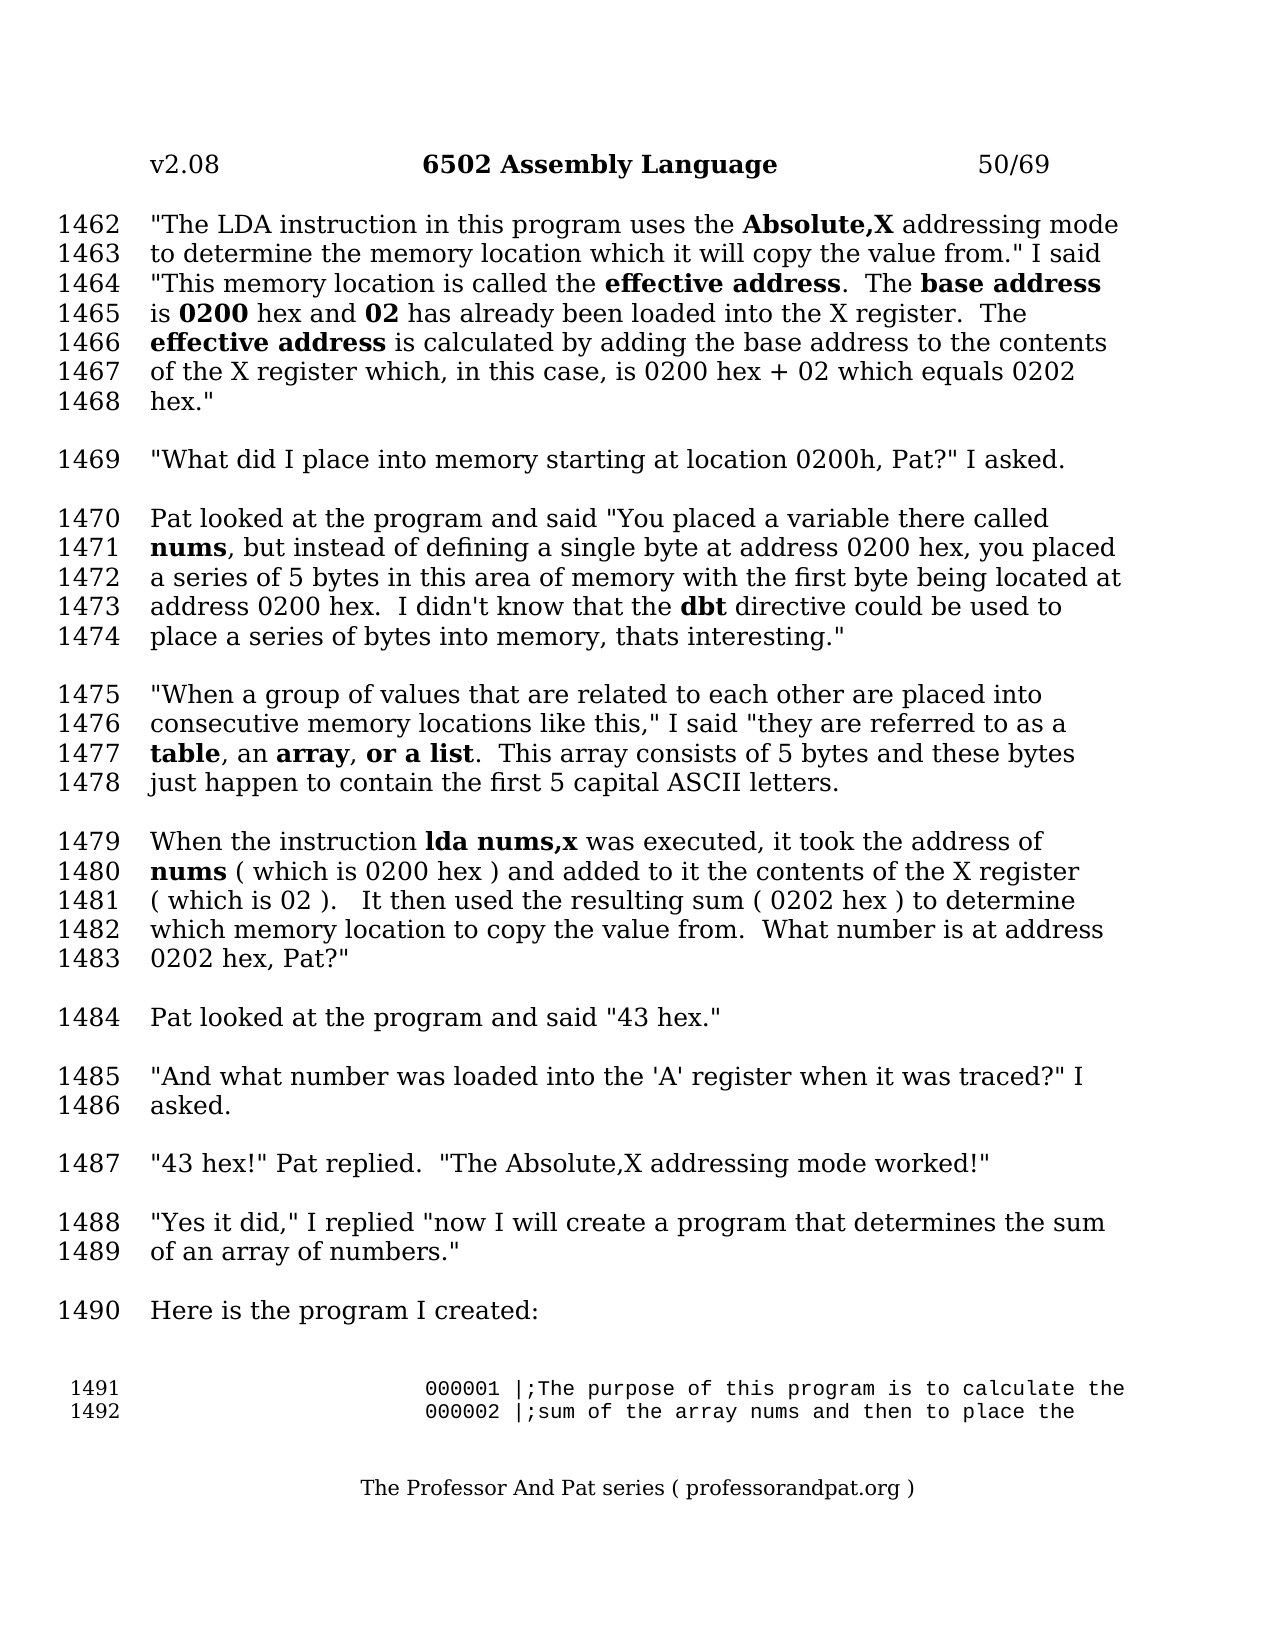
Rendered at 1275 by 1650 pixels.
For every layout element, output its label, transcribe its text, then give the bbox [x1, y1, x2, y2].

text When the instruction lda nums,x was executed, it took the address of nums ( which is 0200 hex ) and added to it the contents of the X register ( which is 02 ). It then used the resulting sum ( 0202 hex ) to determine which memory location to copy the value from. What number is at address 0202 hex, Pat?" [150, 827, 1125, 974]
text "What did I place into memory starting at location 0200h, Pat?" I asked. [150, 445, 1125, 475]
text Pat looked at the program and said "43 hex." [150, 1003, 1125, 1032]
text "The LDA instruction in this program uses the Absolute,X addressing mode to determine the memory location which it will copy the value from." I said "This memory location is called the effective address. The base address is 0200 hex and 02 has already been loaded into the X register. The effective address is calculated by adding the base address to the contents of the X register which, in this case, is 0200 hex + 02 which equals 0202 hex." [150, 210, 1125, 416]
text 000002 |;sum of the array nums and then to place the [150, 1401, 1125, 1425]
text "43 hex!" Pat replied. "The Absolute,X addressing mode worked!" [150, 1149, 1125, 1179]
text "And what number was loaded into the 'A' register when it was traced?" I asked. [150, 1062, 1125, 1120]
text "When a group of values that are related to each other are placed into consecutive memory locations like this," I said "they are referred to as a table, an array, or a list. This array consists of 5 bytes and these bytes just happen to contain the first 5 capital ASCII letters. [150, 680, 1125, 798]
text 000001 |;The purpose of this program is to calculate the [150, 1378, 1125, 1401]
text Here is the program I created: [150, 1296, 1125, 1325]
text Pat looked at the program and said "You placed a variable there called nums, but instead of defining a single byte at address 0200 hex, you placed a series of 5 bytes in this area of memory with the first byte being located at address 0200 hex. I didn't know that the dbt directive could be used to place a series of bytes into memory, thats interesting." [150, 504, 1125, 651]
text "Yes it did," I replied "now I will create a program that determines the sum of an array of numbers." [150, 1208, 1125, 1267]
